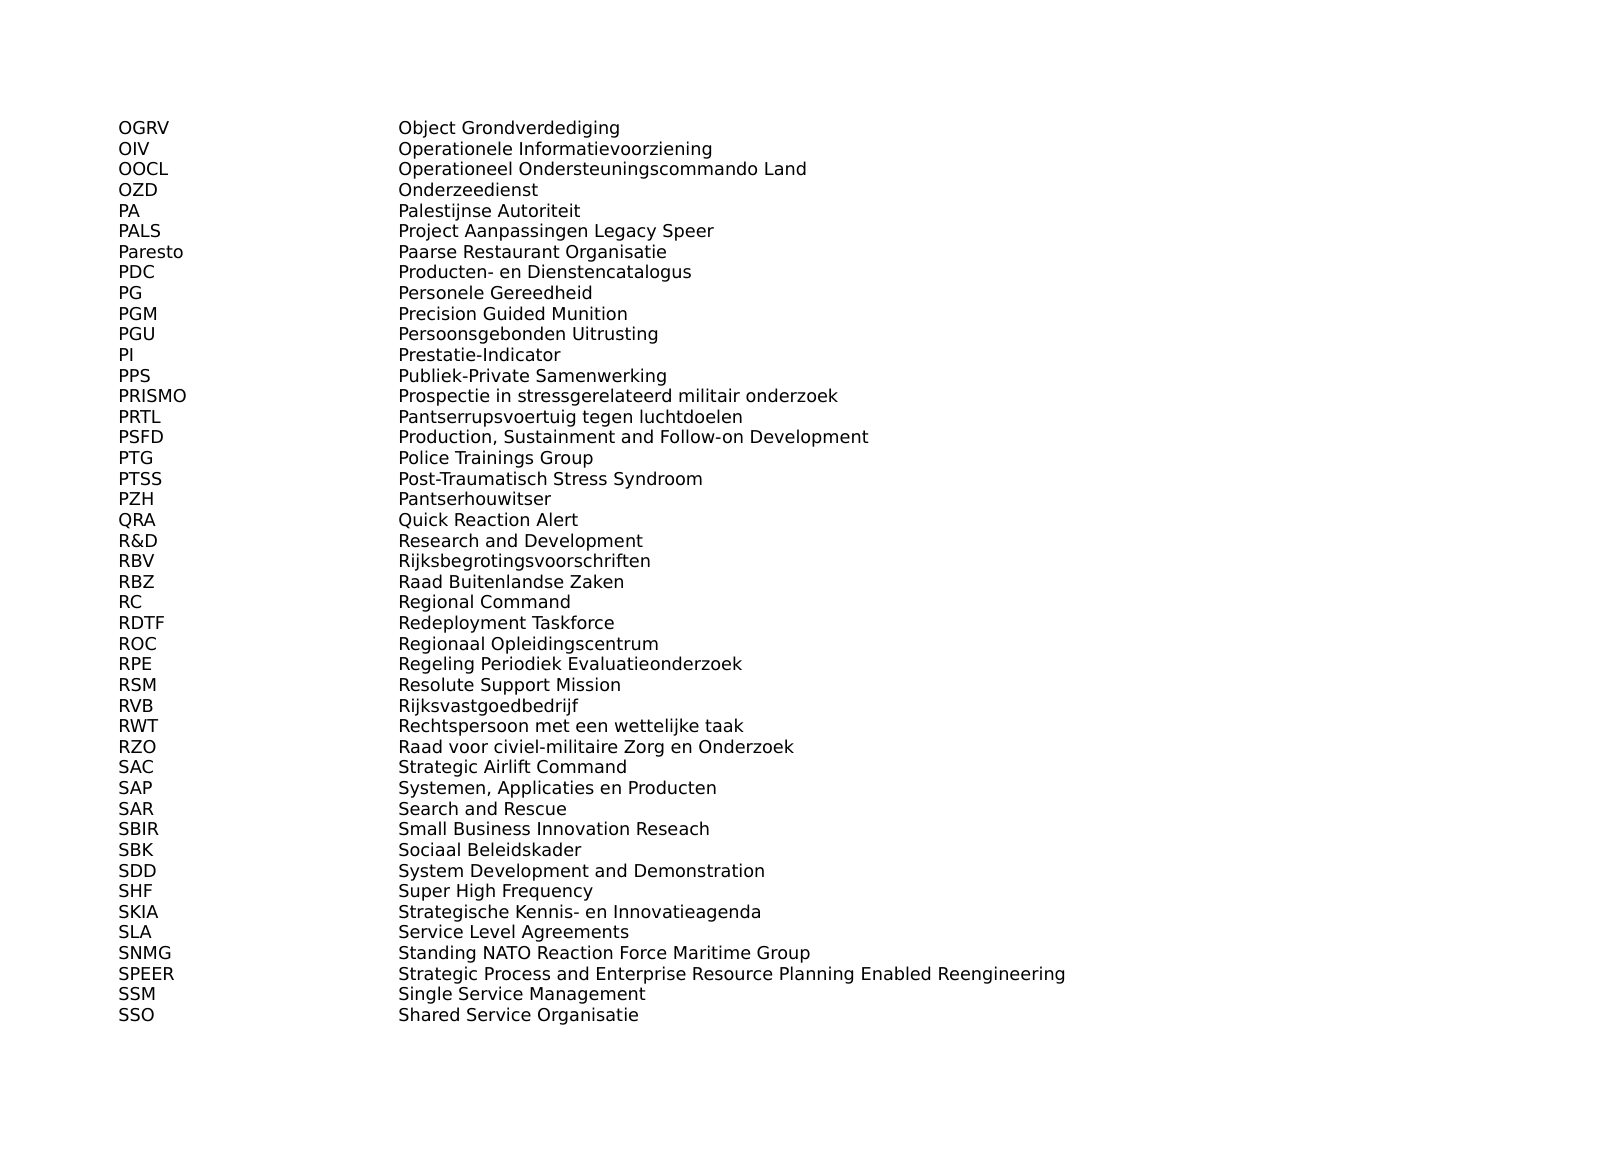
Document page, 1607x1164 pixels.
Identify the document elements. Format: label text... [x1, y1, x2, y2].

table_cell Research and Development [392, 531, 1488, 551]
table_cell Pantserhouwitser [392, 489, 1488, 510]
table_cell Precision Guided Munition [392, 304, 1488, 324]
table_cell PG [118, 283, 392, 304]
table_cell Prestatie-Indicator [392, 345, 1488, 366]
table_cell RWT [118, 716, 392, 737]
table_cell RBZ [118, 572, 392, 592]
table_cell SDD [118, 861, 392, 881]
table_cell Strategic Process and Enterprise Resource Planning Enabled Reengineering [392, 964, 1488, 984]
table_cell RPE [118, 654, 392, 675]
table_cell PSFD [118, 428, 392, 448]
table_cell Sociaal Beleidskader [392, 840, 1488, 861]
table_cell System Development and Demonstration [392, 861, 1488, 881]
table_cell RSM [118, 675, 392, 696]
table_cell Single Service Management [392, 984, 1488, 1005]
table_cell SBK [118, 840, 392, 861]
table_cell SLA [118, 923, 392, 943]
table_cell Strategic Airlift Command [392, 758, 1488, 778]
table_cell ROC [118, 634, 392, 654]
table_cell Paarse Restaurant Organisatie [392, 242, 1488, 262]
table_cell SAP [118, 778, 392, 799]
table_cell Quick Reaction Alert [392, 510, 1488, 531]
table_cell R&D [118, 531, 392, 551]
table_cell Redeployment Taskforce [392, 613, 1488, 634]
table_cell Publiek-Private Samenwerking [392, 366, 1488, 386]
table_cell PRISMO [118, 386, 392, 407]
table_cell SHF [118, 881, 392, 902]
table_cell RBV [118, 551, 392, 572]
table_cell Police Trainings Group [392, 448, 1488, 469]
table_cell Regionaal Opleidingscentrum [392, 634, 1488, 654]
table_cell Systemen, Applicaties en Producten [392, 778, 1488, 799]
table_cell PPS [118, 366, 392, 386]
table_cell RDTF [118, 613, 392, 634]
table_cell Super High Frequency [392, 881, 1488, 902]
table_cell PA [118, 201, 392, 221]
table_cell SKIA [118, 902, 392, 922]
table_cell Raad voor civiel-militaire Zorg en Onderzoek [392, 737, 1488, 757]
table_cell PDC [118, 263, 392, 283]
table_cell RZO [118, 737, 392, 757]
table_cell Paresto [118, 242, 392, 262]
table_cell SSO [118, 1005, 392, 1026]
table_cell PGU [118, 324, 392, 345]
table_cell Service Level Agreements [392, 923, 1488, 943]
table_cell PGM [118, 304, 392, 324]
table_cell SNMG [118, 943, 392, 964]
table_cell PTSS [118, 469, 392, 489]
table_cell OOCL [118, 159, 392, 180]
table_cell Palestijnse Autoriteit [392, 201, 1488, 221]
table_cell SAC [118, 758, 392, 778]
table_cell SBIR [118, 819, 392, 840]
table_cell PZH [118, 489, 392, 510]
table_cell Operationele Informatievoorziening [392, 139, 1488, 159]
table_cell Post-Traumatisch Stress Syndroom [392, 469, 1488, 489]
table_cell Producten- en Dienstencatalogus [392, 263, 1488, 283]
table_cell Rijksbegrotingsvoorschriften [392, 551, 1488, 572]
table_cell Small Business Innovation Reseach [392, 819, 1488, 840]
table_cell PTG [118, 448, 392, 469]
table_cell RC [118, 593, 392, 613]
table_cell Regional Command [392, 593, 1488, 613]
table_cell OIV [118, 139, 392, 159]
table_cell QRA [118, 510, 392, 531]
table_cell Production, Sustainment and Follow-on Development [392, 428, 1488, 448]
table_cell Project Aanpassingen Legacy Speer [392, 221, 1488, 242]
table_cell Prospectie in stressgerelateerd militair onderzoek [392, 386, 1488, 407]
table_cell Rijksvastgoedbedrijf [392, 696, 1488, 716]
table_cell Onderzeedienst [392, 180, 1488, 201]
table_cell RVB [118, 696, 392, 716]
table_cell Rechtspersoon met een wettelijke taak [392, 716, 1488, 737]
table_cell Strategische Kennis- en Innovatieagenda [392, 902, 1488, 922]
table_cell PI [118, 345, 392, 366]
table_cell Shared Service Organisatie [392, 1005, 1488, 1026]
table_cell Raad Buitenlandse Zaken [392, 572, 1488, 592]
table_cell Search and Rescue [392, 799, 1488, 819]
table_cell SSM [118, 984, 392, 1005]
table_cell Persoonsgebonden Uitrusting [392, 324, 1488, 345]
table_cell Standing NATO Reaction Force Maritime Group [392, 943, 1488, 964]
table_cell Operationeel Ondersteuningscommando Land [392, 159, 1488, 180]
table_cell Regeling Periodiek Evaluatieonderzoek [392, 654, 1488, 675]
table_cell Personele Gereedheid [392, 283, 1488, 304]
table_cell PRTL [118, 407, 392, 427]
table_cell SAR [118, 799, 392, 819]
table_cell Resolute Support Mission [392, 675, 1488, 696]
table_cell OGRV [118, 118, 392, 139]
table_cell Object Grondverdediging [392, 118, 1488, 139]
table_cell SPEER [118, 964, 392, 984]
table_cell PALS [118, 221, 392, 242]
table_cell OZD [118, 180, 392, 201]
table_cell Pantserrupsvoertuig tegen luchtdoelen [392, 407, 1488, 427]
